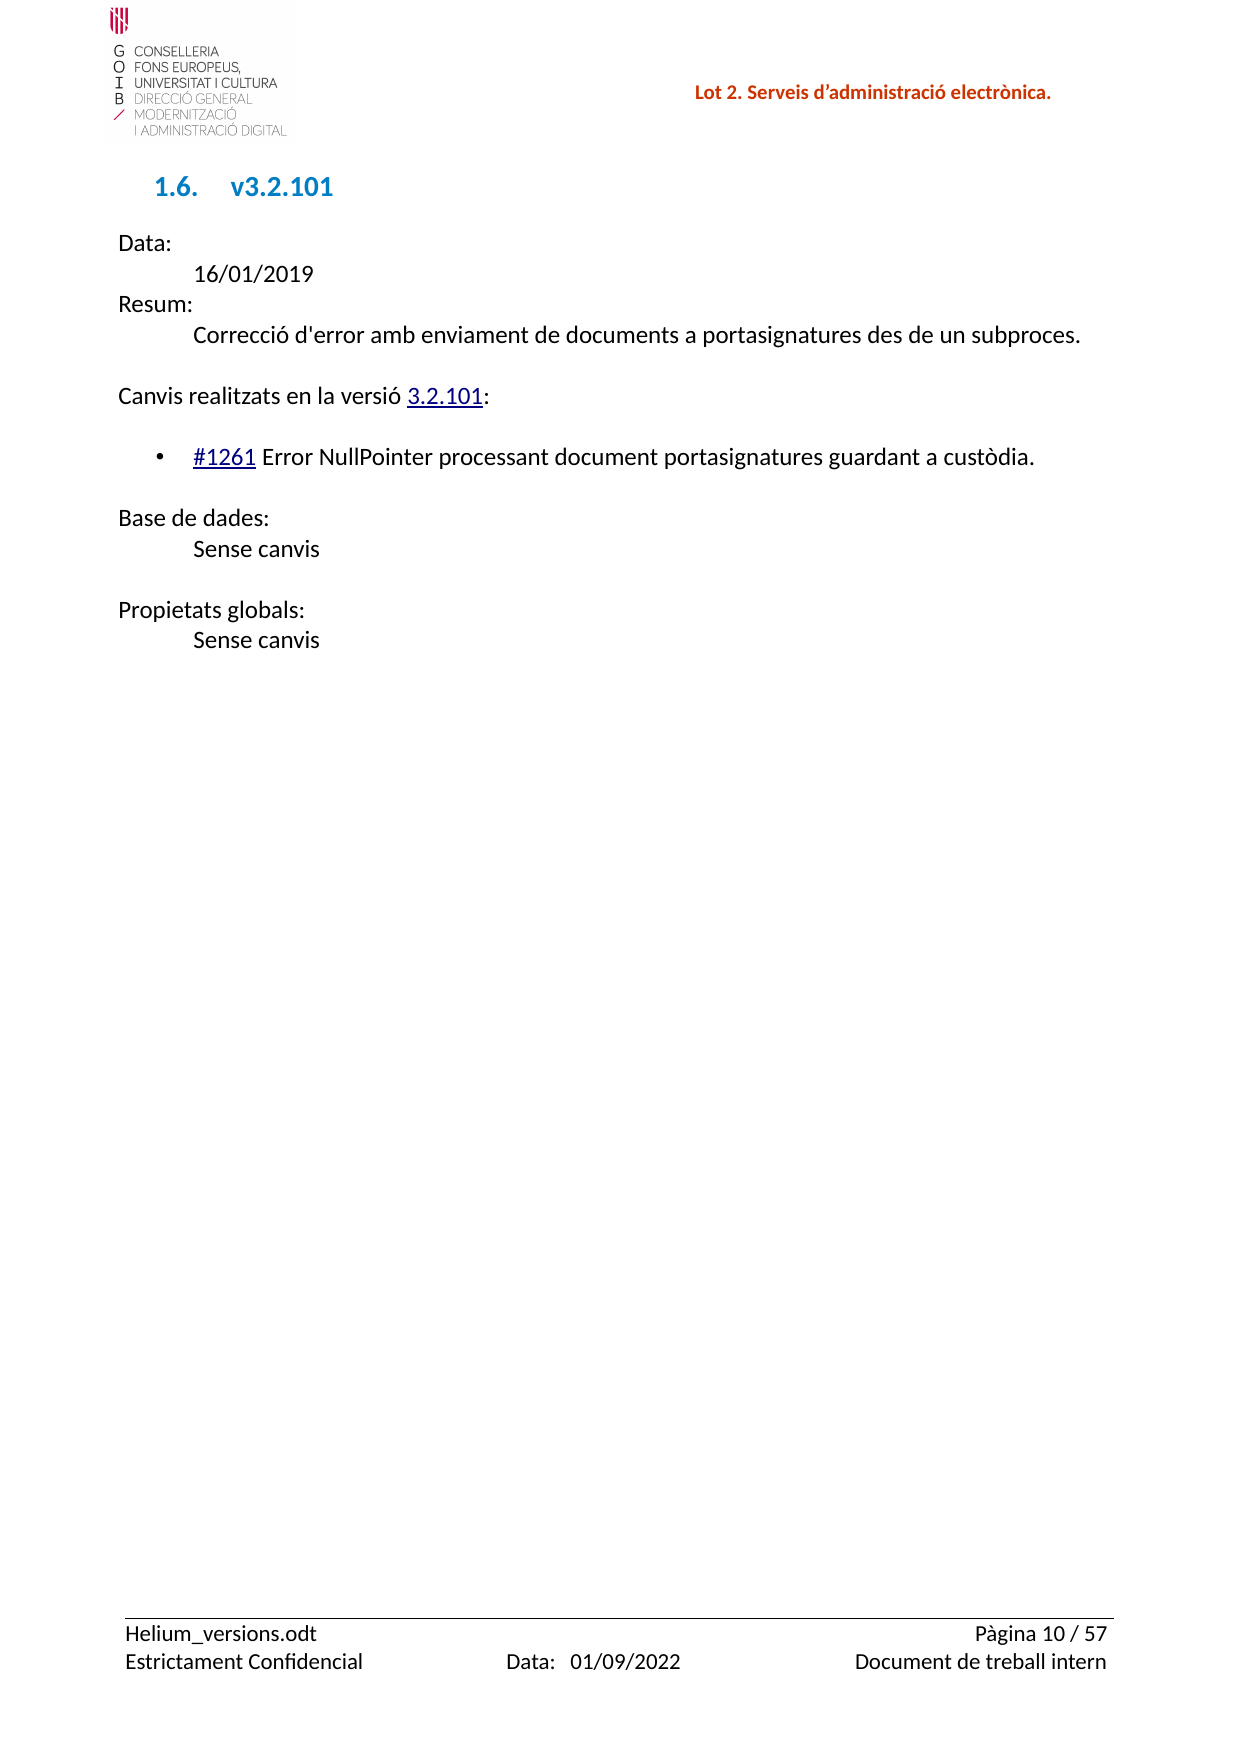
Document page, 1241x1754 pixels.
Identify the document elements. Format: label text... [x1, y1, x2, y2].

picture [100, 0, 297, 144]
subtitle v3.2.101 [153, 168, 1122, 204]
list #1261 Error NullPointer processant document portasignatures guardant a custòdia. [156, 441, 1122, 472]
text 16/01/2019 [118, 258, 1122, 289]
text Sense canvis [118, 624, 1122, 655]
text Resum: [118, 289, 1122, 319]
text Sense canvis [118, 533, 1122, 563]
text Correcció d'error amb enviament de documents a portasignatures des de un subproces. [118, 319, 1122, 350]
text Base de dades: [118, 502, 1122, 533]
text Data: [118, 228, 1122, 258]
text Propietats globals: [118, 594, 1122, 624]
text Canvis realitzats en la versió 3.2.101: [118, 380, 1122, 411]
